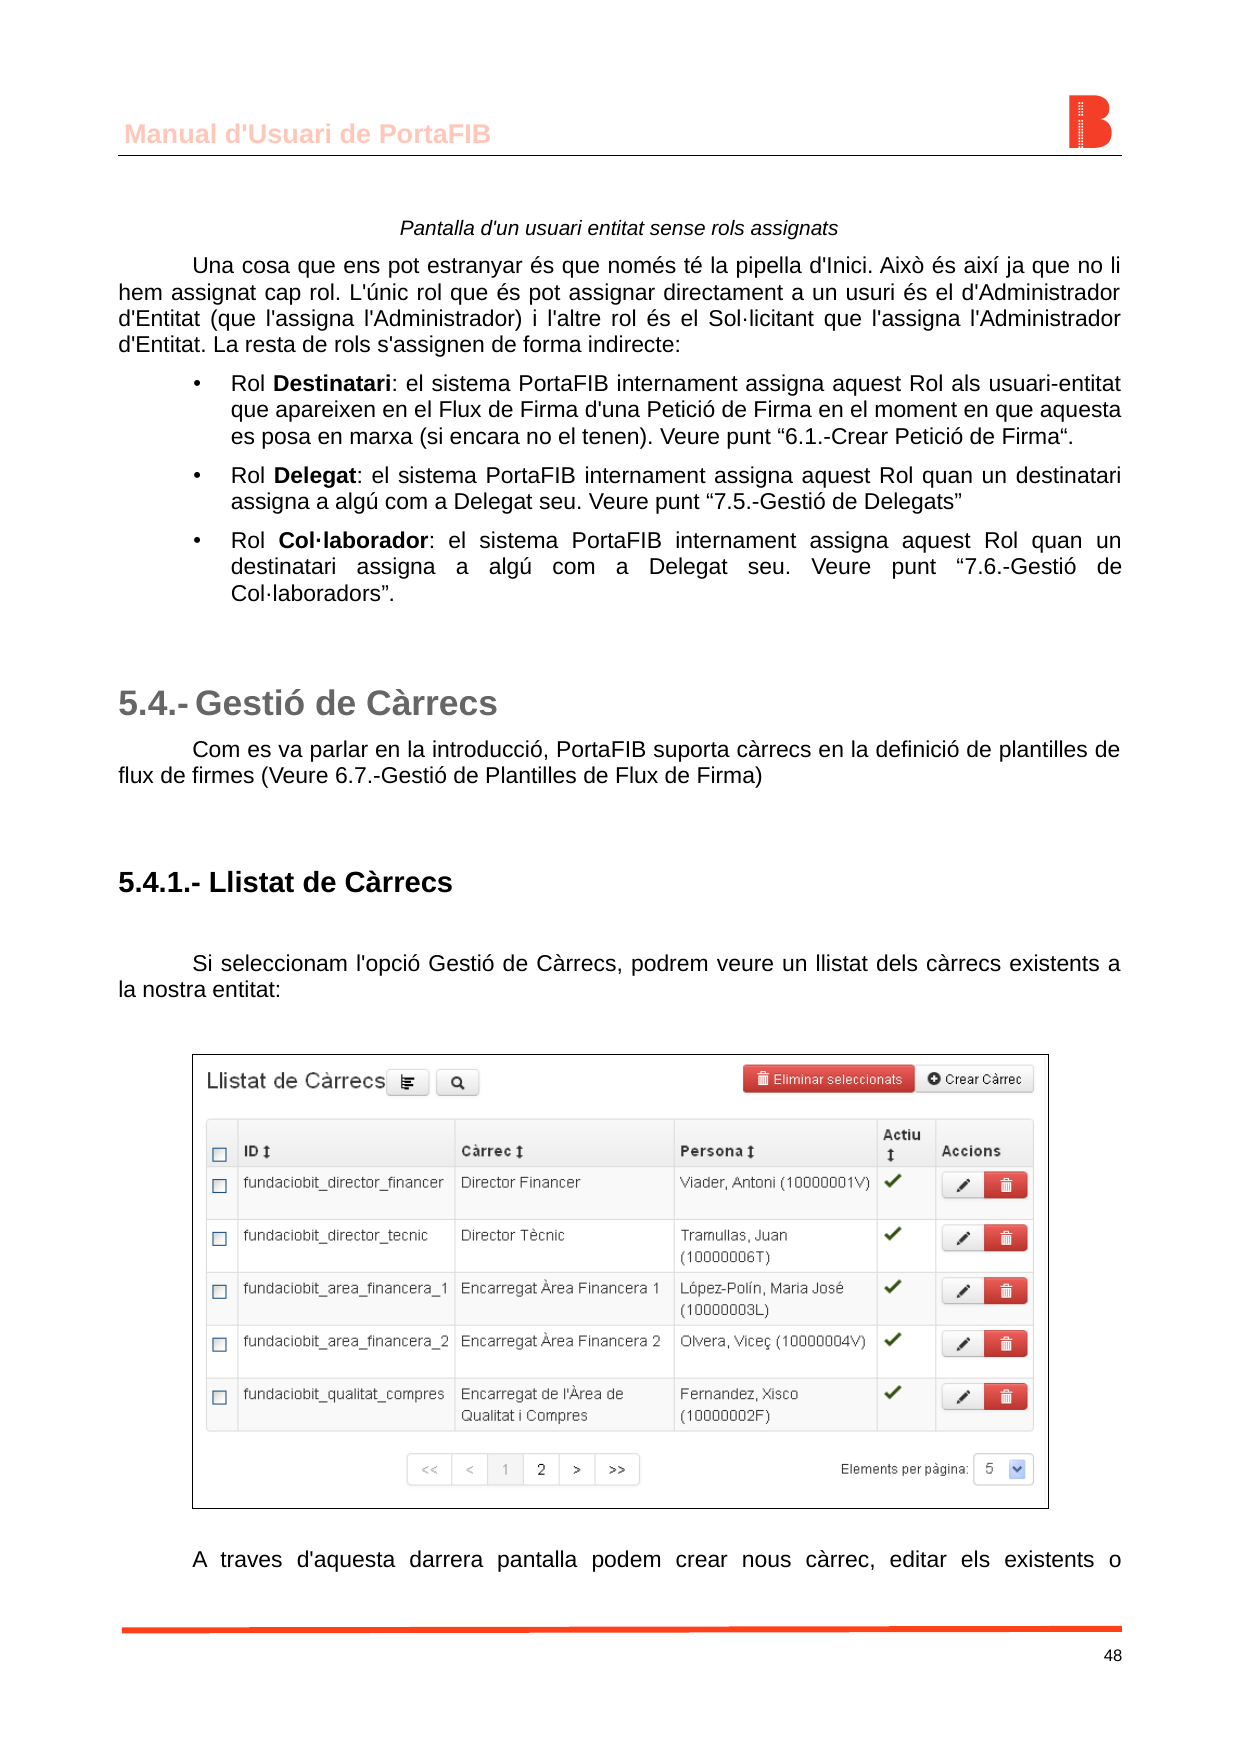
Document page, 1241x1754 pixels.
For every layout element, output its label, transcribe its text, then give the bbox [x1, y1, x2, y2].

list Rol Delegat: el sistema PortaFIB internament assigna aquest Rol quan un destinatari assigna a algú com a Delegat seu. Veure punt “7.5.-Gestió de Delegats” [193, 462, 1122, 514]
list Rol Destinatari: el sistema PortaFIB internament assigna aquest Rol als usuari-entitat que apareixen en el Flux de Firma d'una Petició de Firma en el moment en que aquesta es posa en marxa (si encara no el tenen). Veure punt “6.1.-Crear Petició de Firma“. [193, 370, 1122, 449]
text A traves d'aquesta darrera pantalla podem crear nous càrrec, editar els existents o [118, 1546, 1122, 1573]
picture [1063, 94, 1117, 150]
text Si seleccionam l'opció Gestió de Càrrecs, podrem veure un llistat dels càrrecs existents a la nostra entitat: [118, 949, 1122, 1002]
text Pantalla d'un usuari entitat sense rols assignats [118, 216, 1122, 240]
text Una cosa que ens pot estranyar és que només té la pipella d'Inici. Això és així ja que no li hem assignat cap rol. L'únic rol que és pot assignar directament a un usuri és el d'Administrador d'Entitat (que l'assigna l'Administrador) i l'altre rol és el Sol·licitant que l'assigna l'Administrador d'Entitat. La resta de rols s'assignen de forma indirecte: [118, 252, 1122, 358]
picture [194, 1056, 1046, 1505]
subtitle Llistat de Càrrecs [118, 864, 1122, 898]
text Com es va parlar en la introducció, PortaFIB suporta càrrecs en la definició de plantilles de flux de firmes (Veure 6.7.-Gestió de Plantilles de Flux de Firma) [118, 736, 1122, 788]
subtitle Gestió de Càrrecs [118, 682, 1122, 723]
list Rol Col·laborador: el sistema PortaFIB internament assigna aquest Rol quan un destinatari assigna a algú com a Delegat seu. Veure punt “7.6.-Gestió de Col·laboradors”. [193, 527, 1122, 606]
